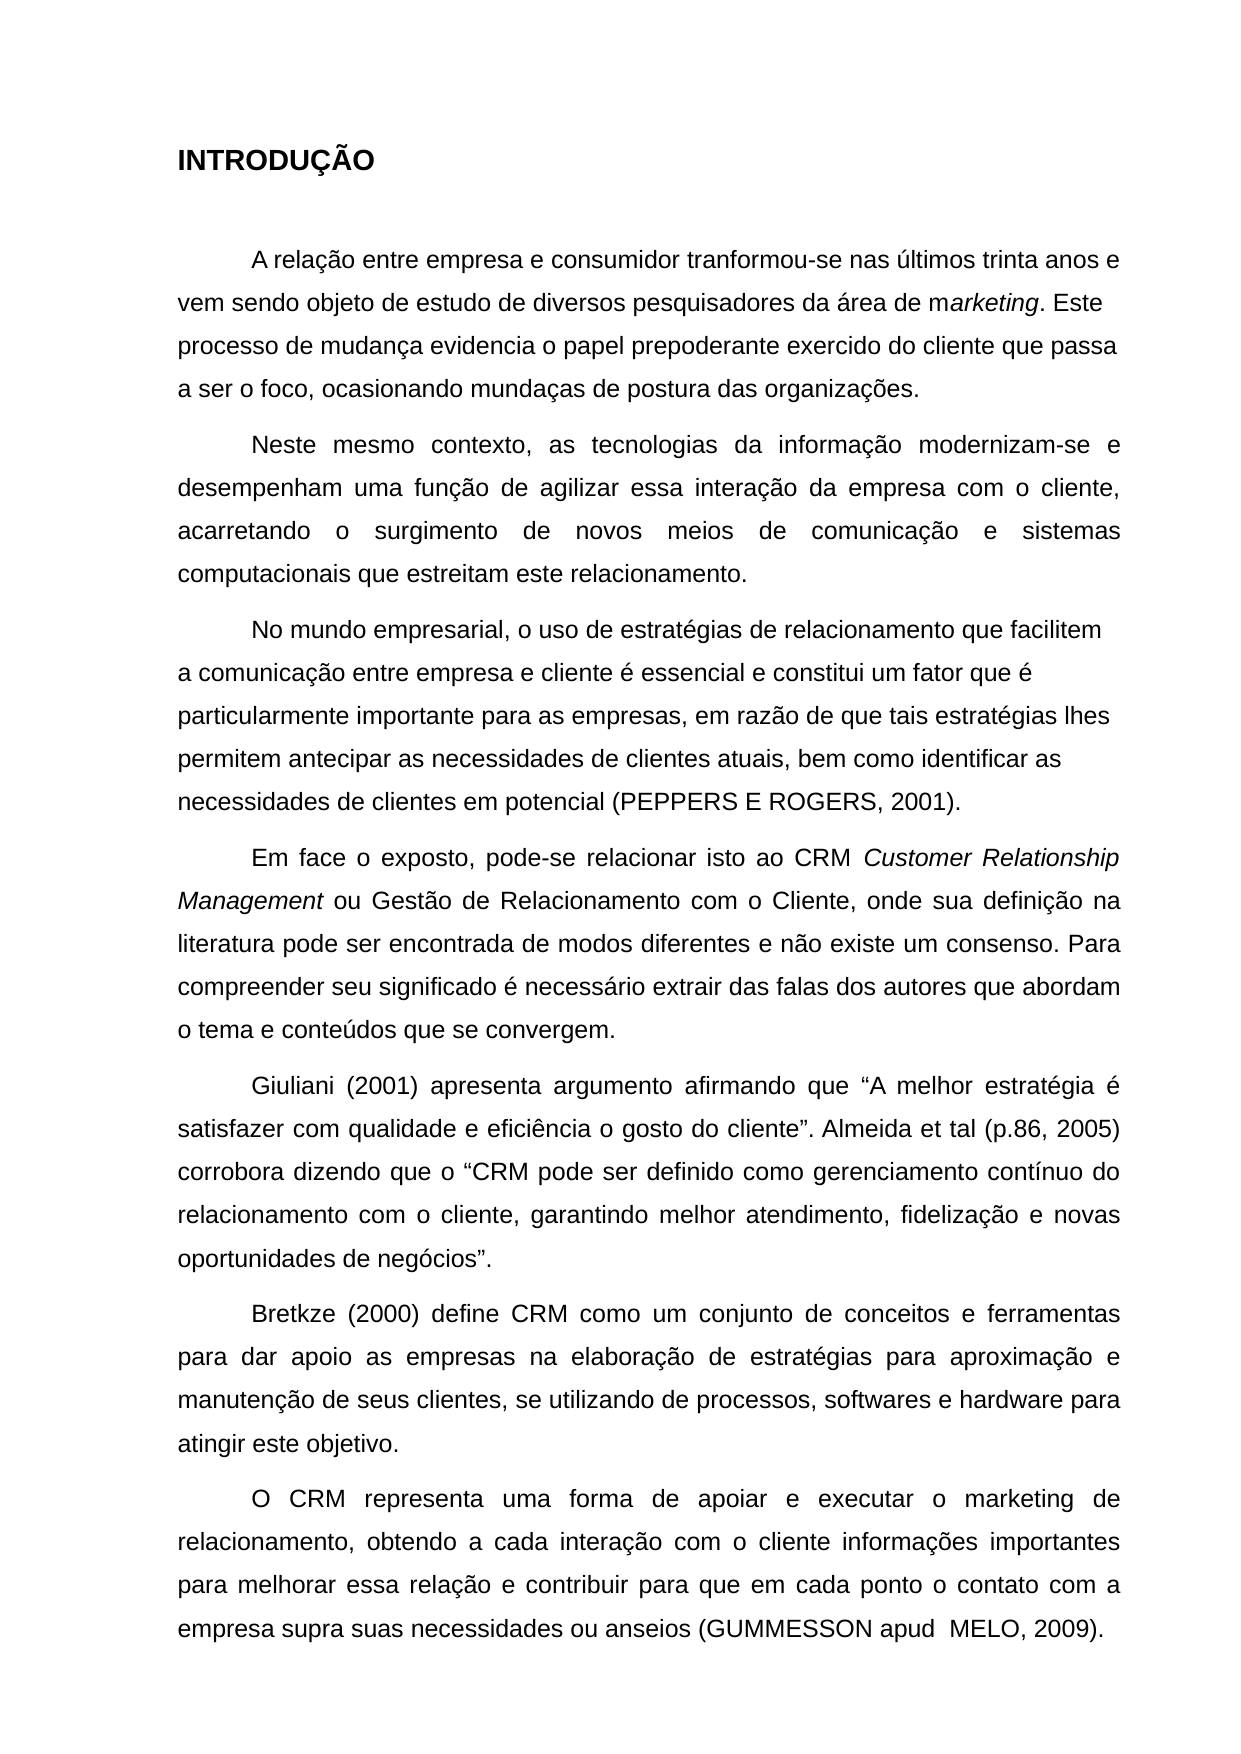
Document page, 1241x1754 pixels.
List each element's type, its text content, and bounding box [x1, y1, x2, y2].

text Em face o exposto, pode-se relacionar isto ao CRM Customer Relationship Management ou Gestão de Relacionamento com o Cliente, onde sua definição na literatura pode ser encontrada de modos diferentes e não existe um consenso. Para compreender seu significado é necessário extrair das falas dos autores que abordam o tema e conteúdos que se convergem. [177, 843, 1122, 1044]
text A relação entre empresa e consumidor tranformou-se nas últimos trinta anos e vem sendo objeto de estudo de diversos pesquisadores da área de marketing. Este processo de mudança evidencia o papel prepoderante exercido do cliente que passa a ser o foco, ocasionando mundaças de postura das organizações. [177, 245, 1122, 403]
text No mundo empresarial, o uso de estratégias de relacionamento que facilitem a comunicação entre empresa e cliente é essencial e constitui um fator que é particularmente importante para as empresas, em razão de que tais estratégias lhes permitem antecipar as necessidades de clientes atuais, bem como identificar as necessidades de clientes em potencial (PEPPERS E ROGERS, 2001). [177, 615, 1122, 816]
text Giuliani (2001) apresenta argumento afirmando que “A melhor estratégia é satisfazer com qualidade e eficiência o gosto do cliente”. Almeida et tal (p.86, 2005) corrobora dizendo que o “CRM pode ser definido como gerenciamento contínuo do relacionamento com o cliente, garantindo melhor atendimento, fidelização e novas oportunidades de negócios”. [177, 1071, 1122, 1272]
text Bretkze (2000) define CRM como um conjunto de conceitos e ferramentas para dar apoio as empresas na elaboração de estratégias para aproximação e manutenção de seus clientes, se utilizando de processos, softwares e hardware para atingir este objetivo. [177, 1299, 1122, 1457]
text O CRM representa uma forma de apoiar e executar o marketing de relacionamento, obtendo a cada interação com o cliente informações importantes para melhorar essa relação e contribuir para que em cada ponto o contato com a empresa supra suas necessidades ou anseios (GUMMESSON apud MELO, 2009). [177, 1484, 1122, 1642]
subtitle INTRODUÇÃO [177, 143, 1122, 177]
text Neste mesmo contexto, as tecnologias da informação modernizam-se e desempenham uma função de agilizar essa interação da empresa com o cliente, acarretando o surgimento de novos meios de comunicação e sistemas computacionais que estreitam este relacionamento. [177, 430, 1122, 588]
